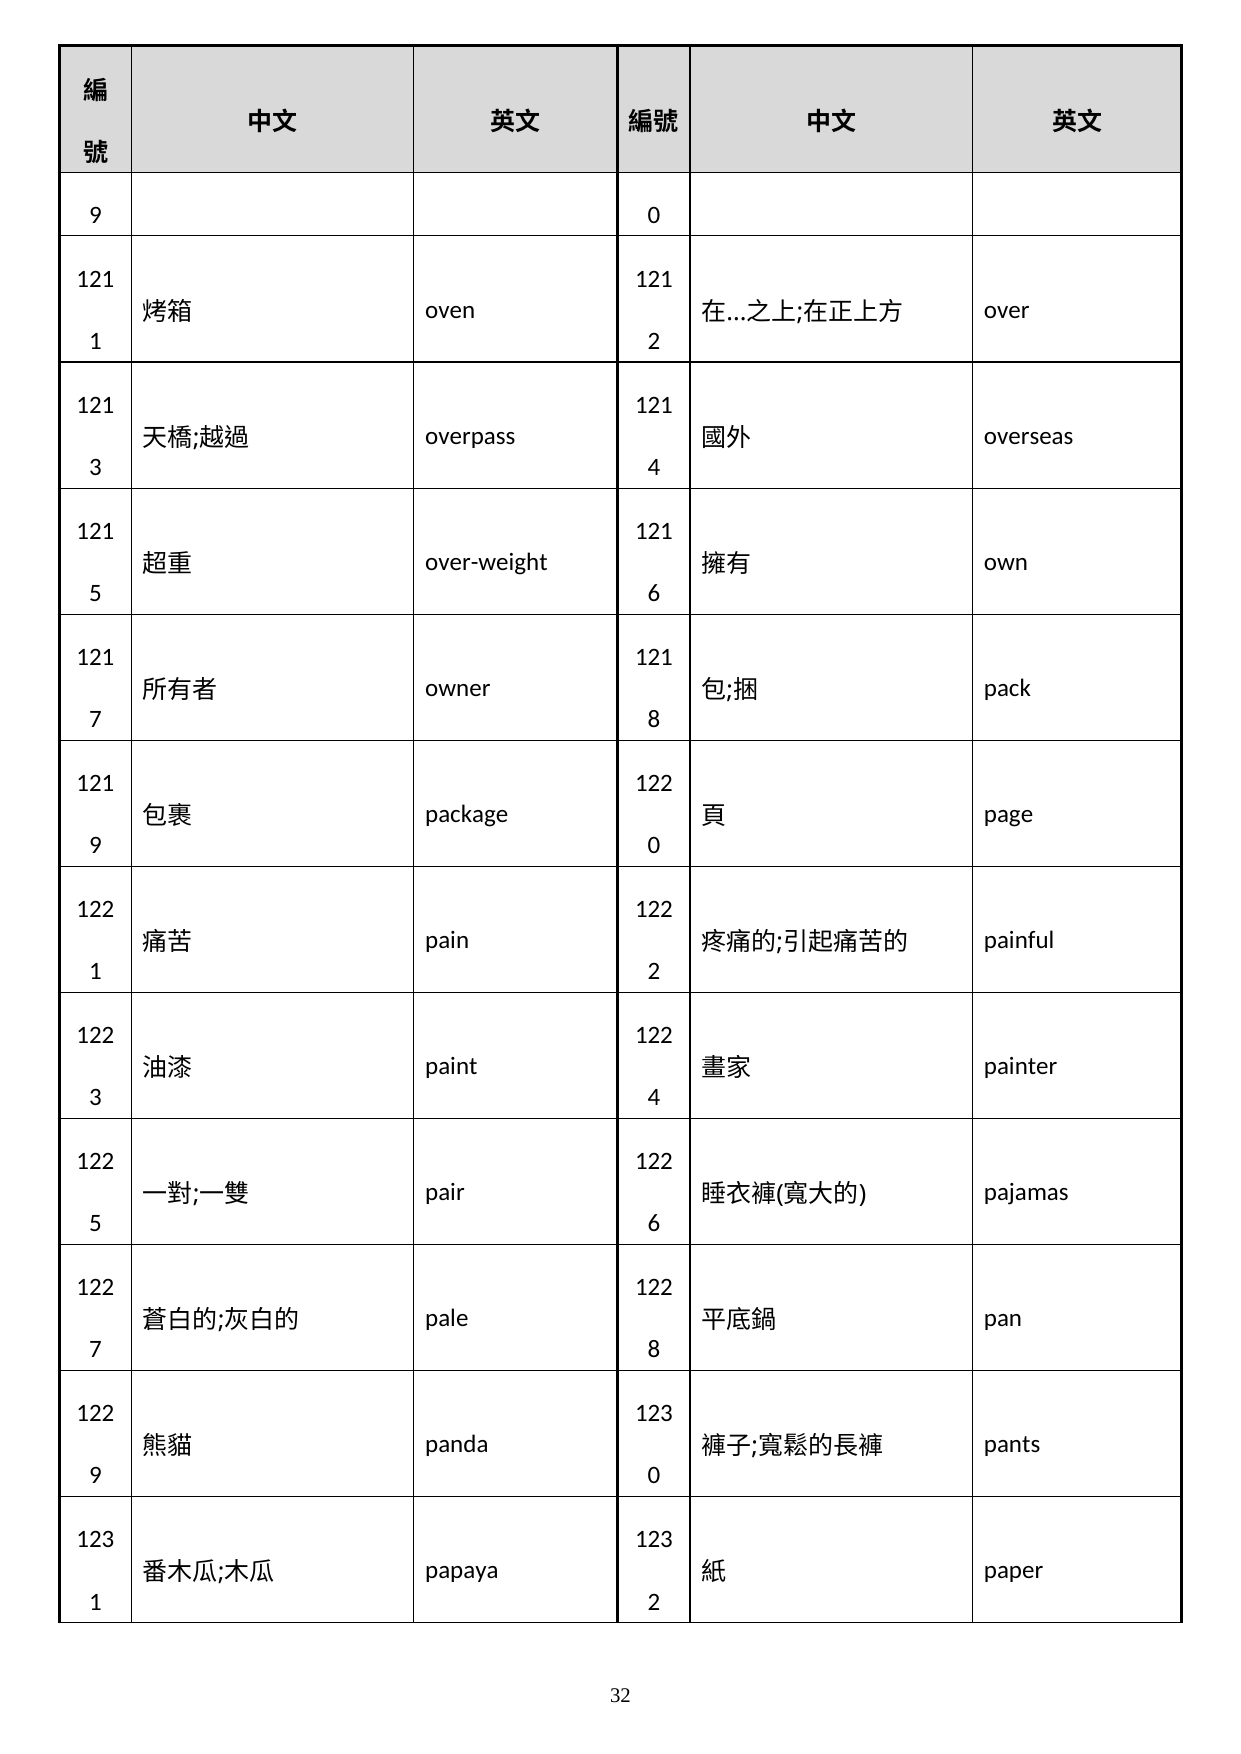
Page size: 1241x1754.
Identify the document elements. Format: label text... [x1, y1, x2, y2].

table_cell 在...之上;在正上方 [691, 236, 972, 361]
table_cell 1225 [61, 1119, 131, 1244]
table_cell 睡衣褲(寬大的) [691, 1119, 972, 1244]
table_cell oven [414, 236, 616, 361]
table_cell 蒼白的;灰白的 [132, 1245, 413, 1370]
table_cell 頁 [691, 741, 972, 866]
table_cell 1220 [619, 741, 689, 866]
table_header 中文 [691, 47, 972, 172]
table_cell pale [414, 1245, 616, 1370]
table_cell 9 [61, 173, 131, 235]
table_cell 所有者 [132, 615, 413, 739]
table_header 中文 [132, 47, 413, 172]
table_cell 1219 [61, 741, 131, 866]
table_cell own [973, 489, 1180, 613]
table_cell 1223 [61, 993, 131, 1118]
table_cell page [973, 741, 1180, 866]
table_cell pain [414, 867, 616, 992]
table_cell 褲子;寬鬆的長褲 [691, 1371, 972, 1496]
table_cell 天橋;越過 [132, 363, 413, 487]
table_cell 平底鍋 [691, 1245, 972, 1370]
table_cell pack [973, 615, 1180, 739]
table_cell 1211 [61, 236, 131, 361]
table_cell over-weight [414, 489, 616, 613]
table_cell 1213 [61, 363, 131, 487]
table_cell 烤箱 [132, 236, 413, 361]
table_cell paper [973, 1497, 1180, 1622]
table_cell overseas [973, 363, 1180, 487]
table_cell 1217 [61, 615, 131, 739]
table_header 英文 [414, 47, 616, 172]
table_cell 1218 [619, 615, 689, 739]
table_cell 1228 [619, 1245, 689, 1370]
table_cell 1222 [619, 867, 689, 992]
table_cell paint [414, 993, 616, 1118]
table_cell 超重 [132, 489, 413, 613]
table_cell [973, 173, 1180, 235]
table_cell 熊貓 [132, 1371, 413, 1496]
table_header 編號 [61, 47, 131, 172]
table_cell 1230 [619, 1371, 689, 1496]
table_cell 1226 [619, 1119, 689, 1244]
table_cell 國外 [691, 363, 972, 487]
table_cell overpass [414, 363, 616, 487]
table_cell 0 [619, 173, 689, 235]
table_cell 紙 [691, 1497, 972, 1622]
table_header 編號 [619, 47, 689, 172]
table_cell panda [414, 1371, 616, 1496]
table_cell owner [414, 615, 616, 739]
table_cell 1215 [61, 489, 131, 613]
table_cell 油漆 [132, 993, 413, 1118]
table_cell 痛苦 [132, 867, 413, 992]
table_cell 1224 [619, 993, 689, 1118]
table_cell 1216 [619, 489, 689, 613]
table_cell [414, 173, 616, 235]
table_cell over [973, 236, 1180, 361]
table_cell 1214 [619, 363, 689, 487]
table_cell 擁有 [691, 489, 972, 613]
table_cell 1232 [619, 1497, 689, 1622]
table_cell pajamas [973, 1119, 1180, 1244]
table_cell painter [973, 993, 1180, 1118]
table_cell papaya [414, 1497, 616, 1622]
table_cell 一對;一雙 [132, 1119, 413, 1244]
table_cell 1221 [61, 867, 131, 992]
table_cell package [414, 741, 616, 866]
table_cell 1231 [61, 1497, 131, 1622]
table_cell painful [973, 867, 1180, 992]
table_header 英文 [973, 47, 1180, 172]
table_cell [132, 173, 413, 235]
table_cell 包裹 [132, 741, 413, 866]
table_cell pair [414, 1119, 616, 1244]
table_cell pan [973, 1245, 1180, 1370]
table_cell [691, 173, 972, 235]
table_cell 包;捆 [691, 615, 972, 739]
table_cell pants [973, 1371, 1180, 1496]
table_cell 疼痛的;引起痛苦的 [691, 867, 972, 992]
table_cell 1229 [61, 1371, 131, 1496]
table_cell 畫家 [691, 993, 972, 1118]
table_cell 番木瓜;木瓜 [132, 1497, 413, 1622]
table_cell 1227 [61, 1245, 131, 1370]
table_cell 1212 [619, 236, 689, 361]
